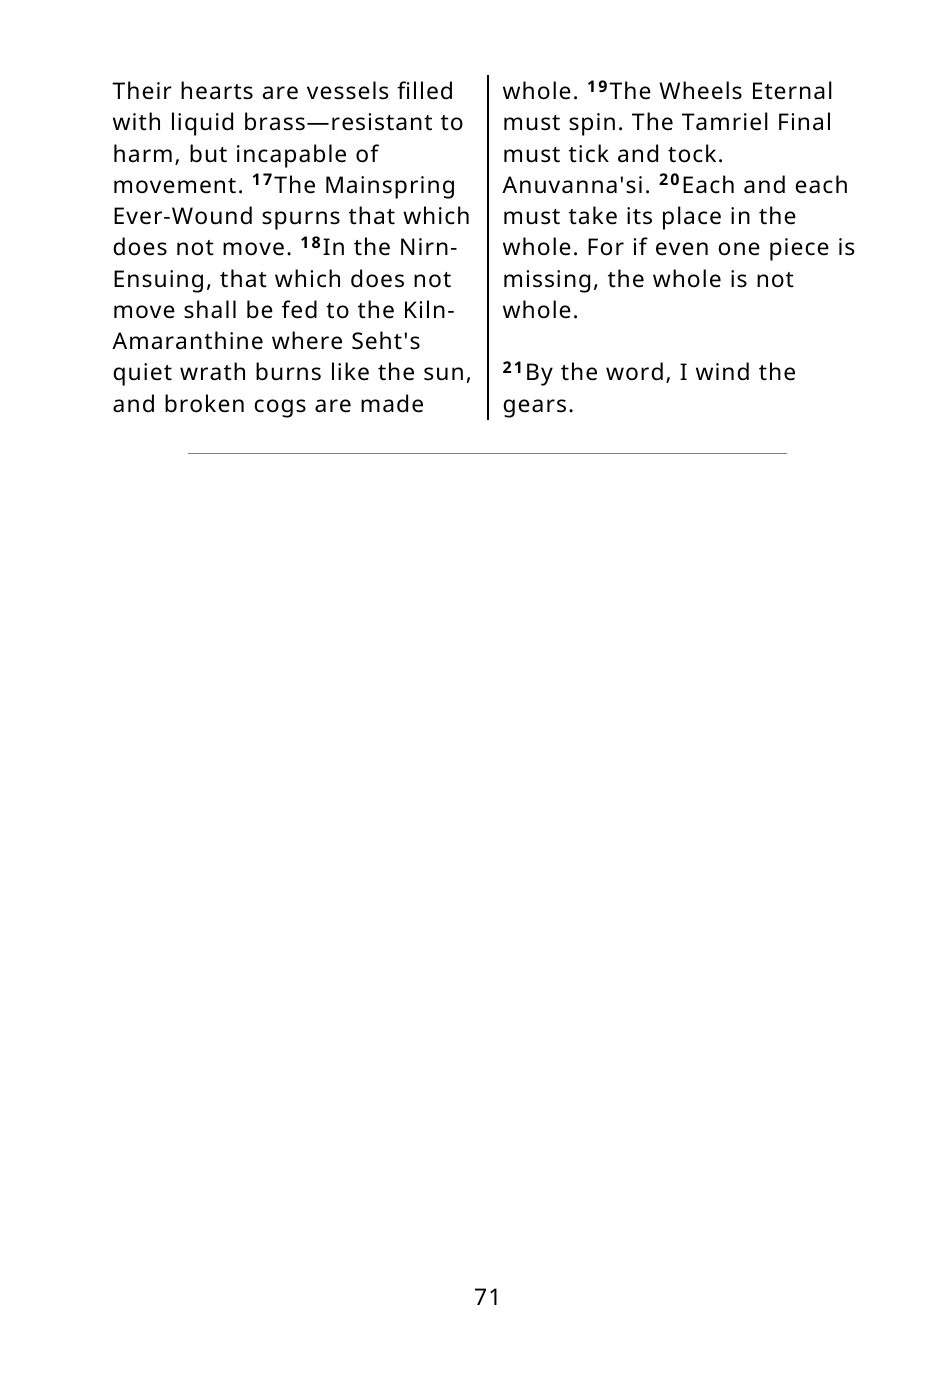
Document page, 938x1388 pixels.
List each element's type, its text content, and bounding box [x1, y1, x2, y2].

text whole. 19The Wheels Eternal must spin. The Tamriel Final must tick and tock. Anuvanna'si. 20Each and each must take its place in the whole. For if even one piece is missing, the whole is not whole. [502, 75, 862, 325]
text Their hearts are vessels filled with liquid brass—resistant to harm, but incapable of movement. 17The Mainspring Ever-Wound spurns that which does not move. 18In the Nirn-Ensuing, that which does not move shall be fed to the Kiln-Amaranthine where Seht's quiet wrath burns like the sun, and broken cogs are made [112, 75, 472, 419]
text 21By the word, I wind the gears. [502, 356, 862, 419]
